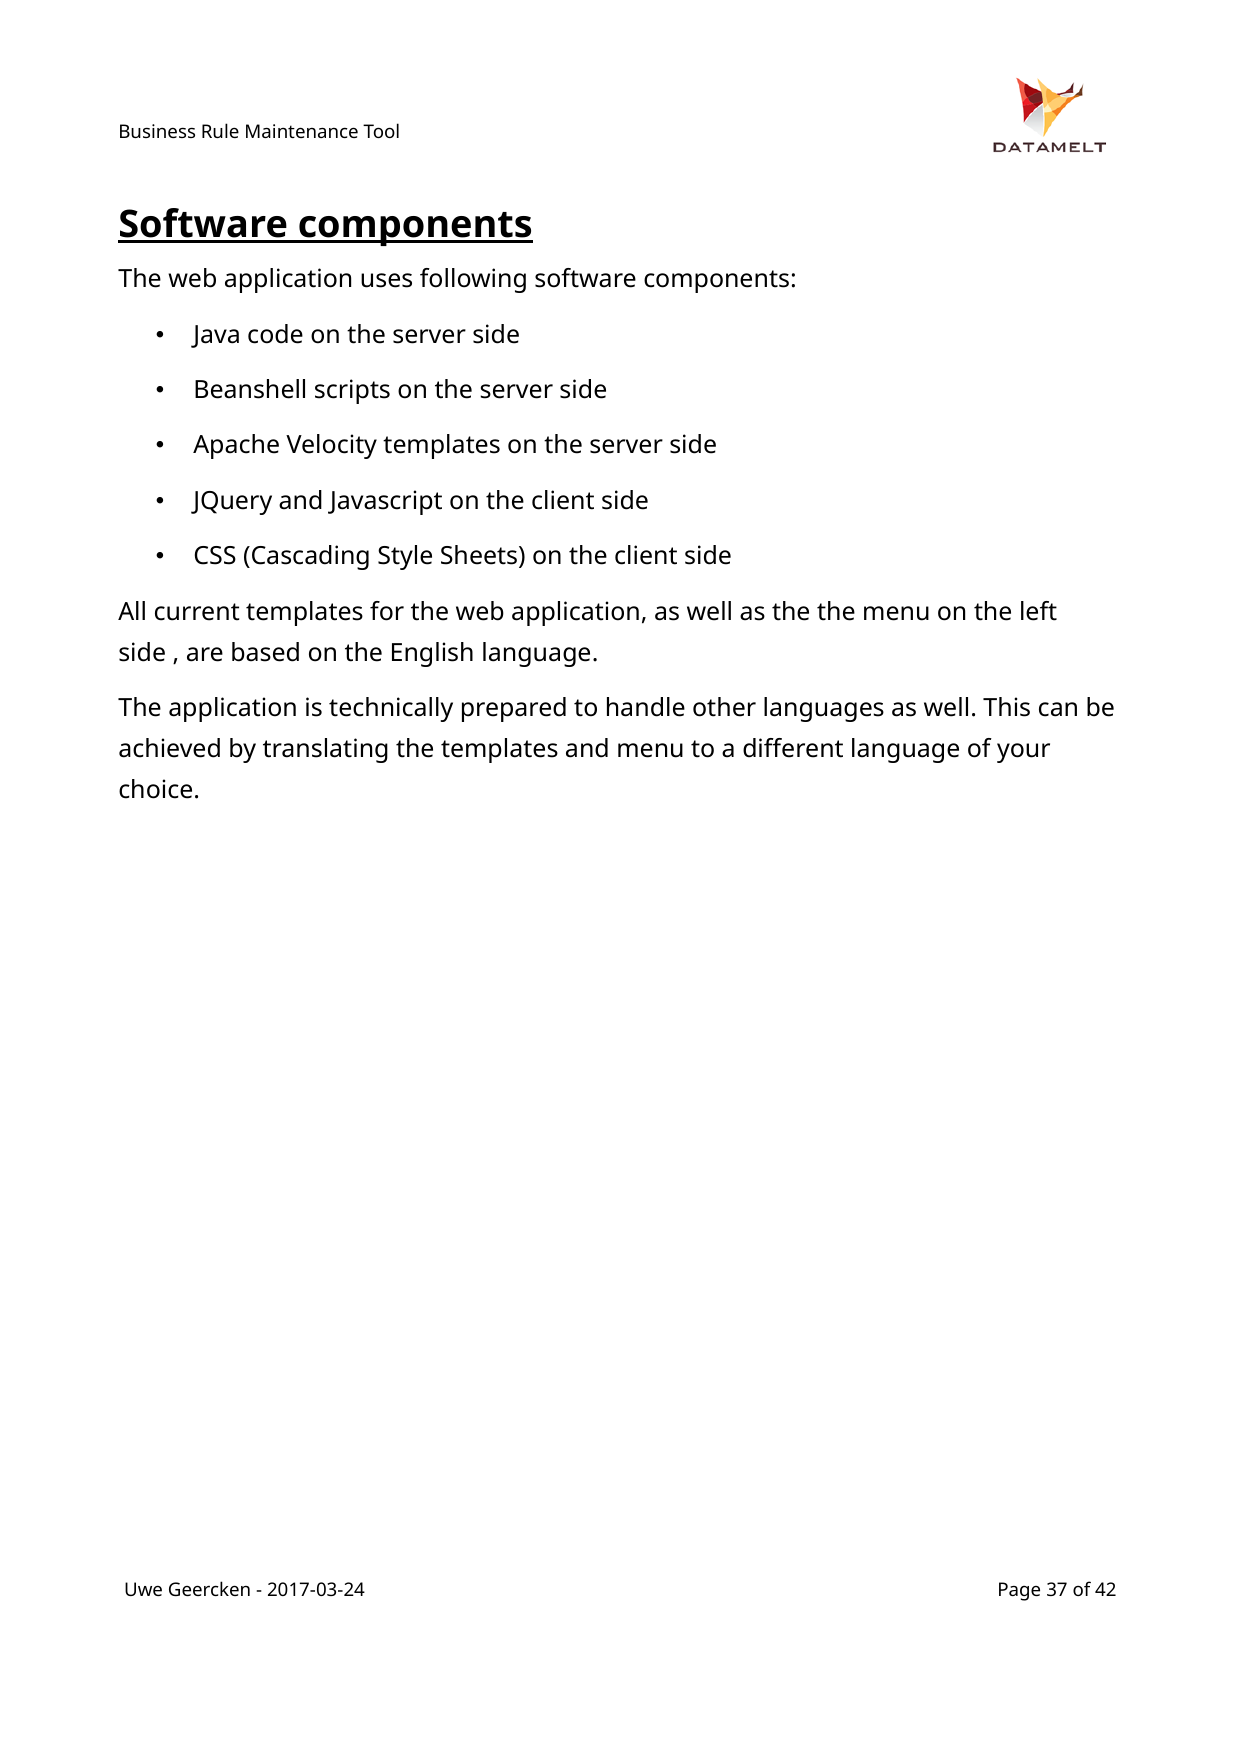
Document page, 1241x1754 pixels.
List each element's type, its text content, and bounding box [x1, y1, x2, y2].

picture [992, 69, 1107, 160]
list Beanshell scripts on the server side [156, 372, 1122, 406]
subtitle Software components [118, 197, 1122, 248]
list Apache Velocity templates on the server side [156, 427, 1122, 461]
list CSS (Cascading Style Sheets) on the client side [156, 538, 1122, 572]
list JQuery and Javascript on the client side [156, 482, 1122, 517]
text The application is technically prepared to handle other languages as well. This can be achieved by translating the templates and menu to a different language of your choice. [118, 689, 1122, 805]
list Java code on the server side [156, 316, 1122, 350]
text The web application uses following software components: [118, 261, 1122, 295]
text All current templates for the web application, as well as the the menu on the left side , are based on the English language. [118, 593, 1122, 668]
